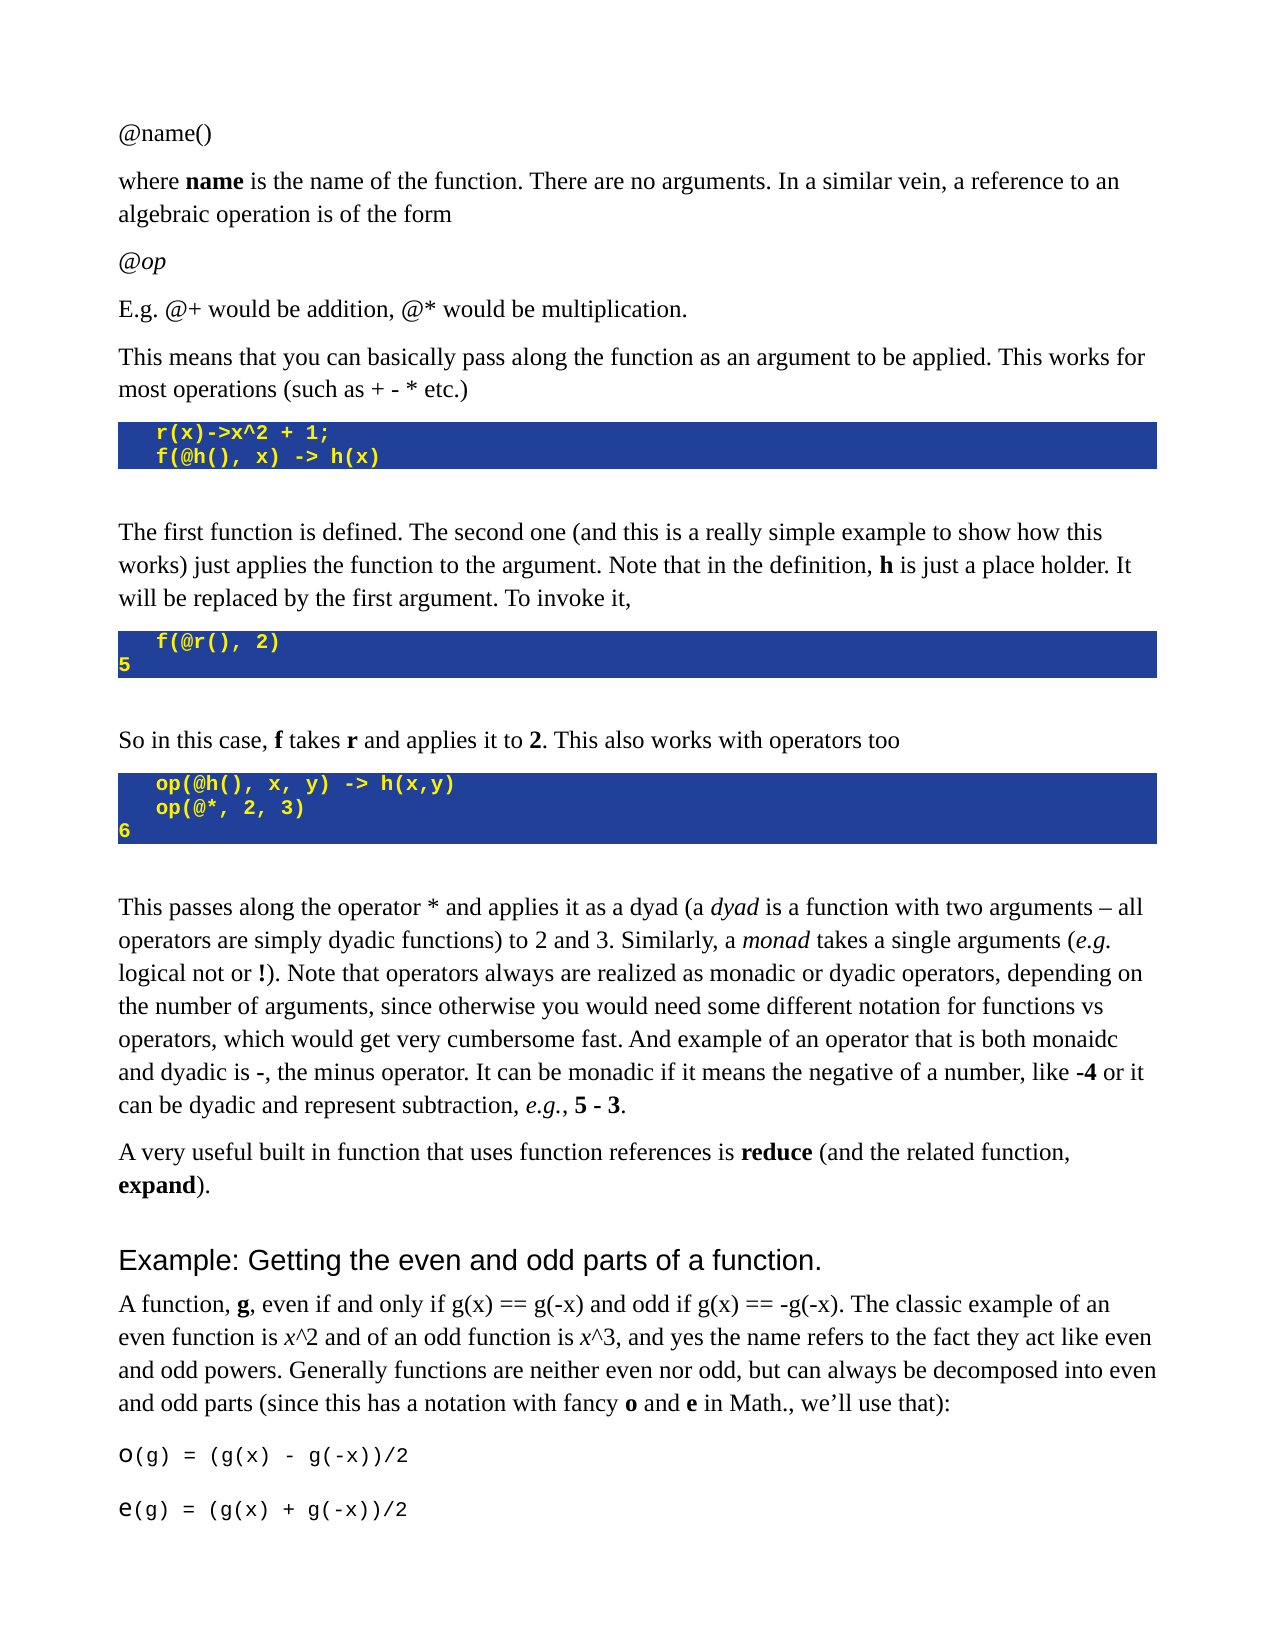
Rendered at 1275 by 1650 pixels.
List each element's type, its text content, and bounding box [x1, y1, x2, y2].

text op(@*, 2, 3) [118, 797, 1157, 821]
text op(@h(), x, y) -> h(x,y) [118, 773, 1157, 797]
text f(@h(), x) -> h(x) [118, 446, 1157, 469]
text o(g) = (g(x) - g(-x))/2 [118, 1436, 1157, 1470]
text r(x)->x^2 + 1; [118, 422, 1157, 446]
text 5 [118, 654, 1157, 678]
text where name is the name of the function. There are no arguments. In a similar vein, a reference to an algebraic operation is of the form [118, 166, 1157, 227]
text This means that you can basically pass along the function as an argument to be applied. This works for most operations (such as + - * etc.) [118, 342, 1157, 403]
text A function, g, even if and only if g(x) == g(-x) and odd if g(x) == -g(-x). The classic example of an even function is x^2 and of an odd function is x^3, and yes the name refers to the fact they act like even and odd powers. Generally functions are neither even nor odd, but can always be decomposed into even and odd parts (since this has a notation with fancy o and e in Math., we’ll use that): [118, 1289, 1157, 1417]
text @op [118, 246, 1157, 275]
text e(g) = (g(x) + g(-x))/2 [118, 1489, 1157, 1524]
text So in this case, f takes r and applies it to 2. This also works with operators too [118, 726, 1157, 754]
text @name() [118, 118, 1157, 147]
subtitle Example: Getting the even and odd parts of a function. [118, 1243, 1157, 1277]
text 6 [118, 821, 1157, 844]
text This passes along the operator * and applies it as a dyad (a dyad is a function with two arguments – all operators are simply dyadic functions) to 2 and 3. Similarly, a monad takes a single arguments (e.g. logical not or !). Note that operators always are realized as monadic or dyadic operators, depending on the number of arguments, since otherwise you would need some different notation for functions vs operators, which would get very cumbersome fast. And example of an operator that is both monaidc and dyadic is -, the minus operator. It can be monadic if it means the negative of a number, like -4 or it can be dyadic and represent subtraction, e.g., 5 - 3. [118, 892, 1157, 1119]
text A very useful built in function that uses function references is reduce (and the related function, expand). [118, 1137, 1157, 1199]
text The first function is defined. The second one (and this is a really simple example to show how this works) just applies the function to the argument. Note that in the definition, h is just a place holder. It will be replaced by the first argument. To invoke it, [118, 517, 1157, 612]
text E.g. @+ would be addition, @* would be multiplication. [118, 294, 1157, 323]
text f(@r(), 2) [118, 631, 1157, 654]
